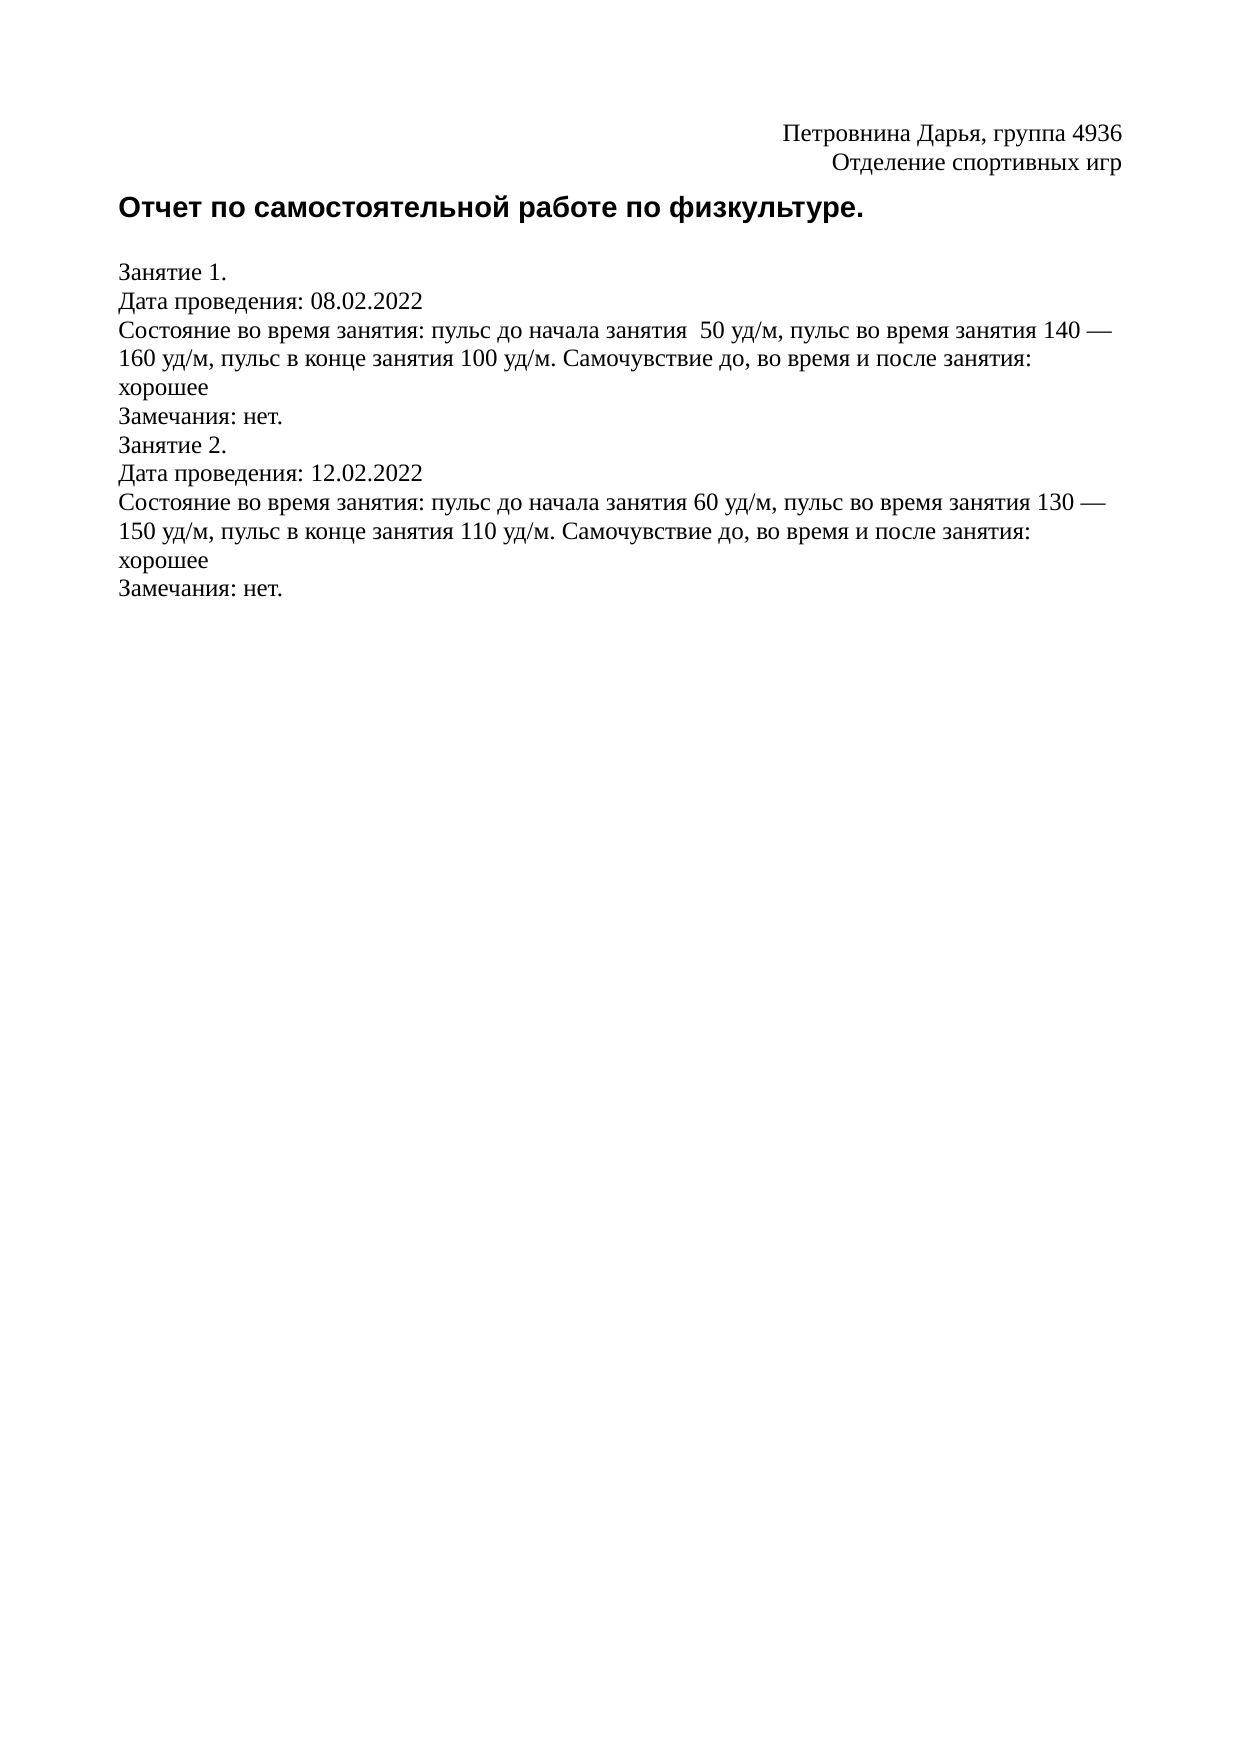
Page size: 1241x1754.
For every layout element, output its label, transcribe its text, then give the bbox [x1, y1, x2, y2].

text Занятие 1. Дата проведения: 08.02.2022 [118, 257, 1122, 315]
text Состояние во время занятия: пульс до начала занятия 50 уд/м, пульс во время занятия 140 — 160 уд/м, пульс в конце занятия 100 уд/м. Самочувствие до, во время и после занятия: хорошее Замечания: нет. [118, 315, 1122, 430]
text Петровнина Дарья, группа 4936 Отделение спортивных игр [118, 118, 1122, 176]
subtitle Отчет по самостоятельной работе по физкультуре. [118, 190, 1122, 257]
text Занятие 2. Дата проведения: 12.02.2022 Состояние во время занятия: пульс до начала занятия 60 уд/м, пульс во время занятия 130 — 150 уд/м, пульс в конце занятия 110 уд/м. Самочувствие до, во время и после занятия: хорошее Замечания: нет. [118, 430, 1122, 602]
